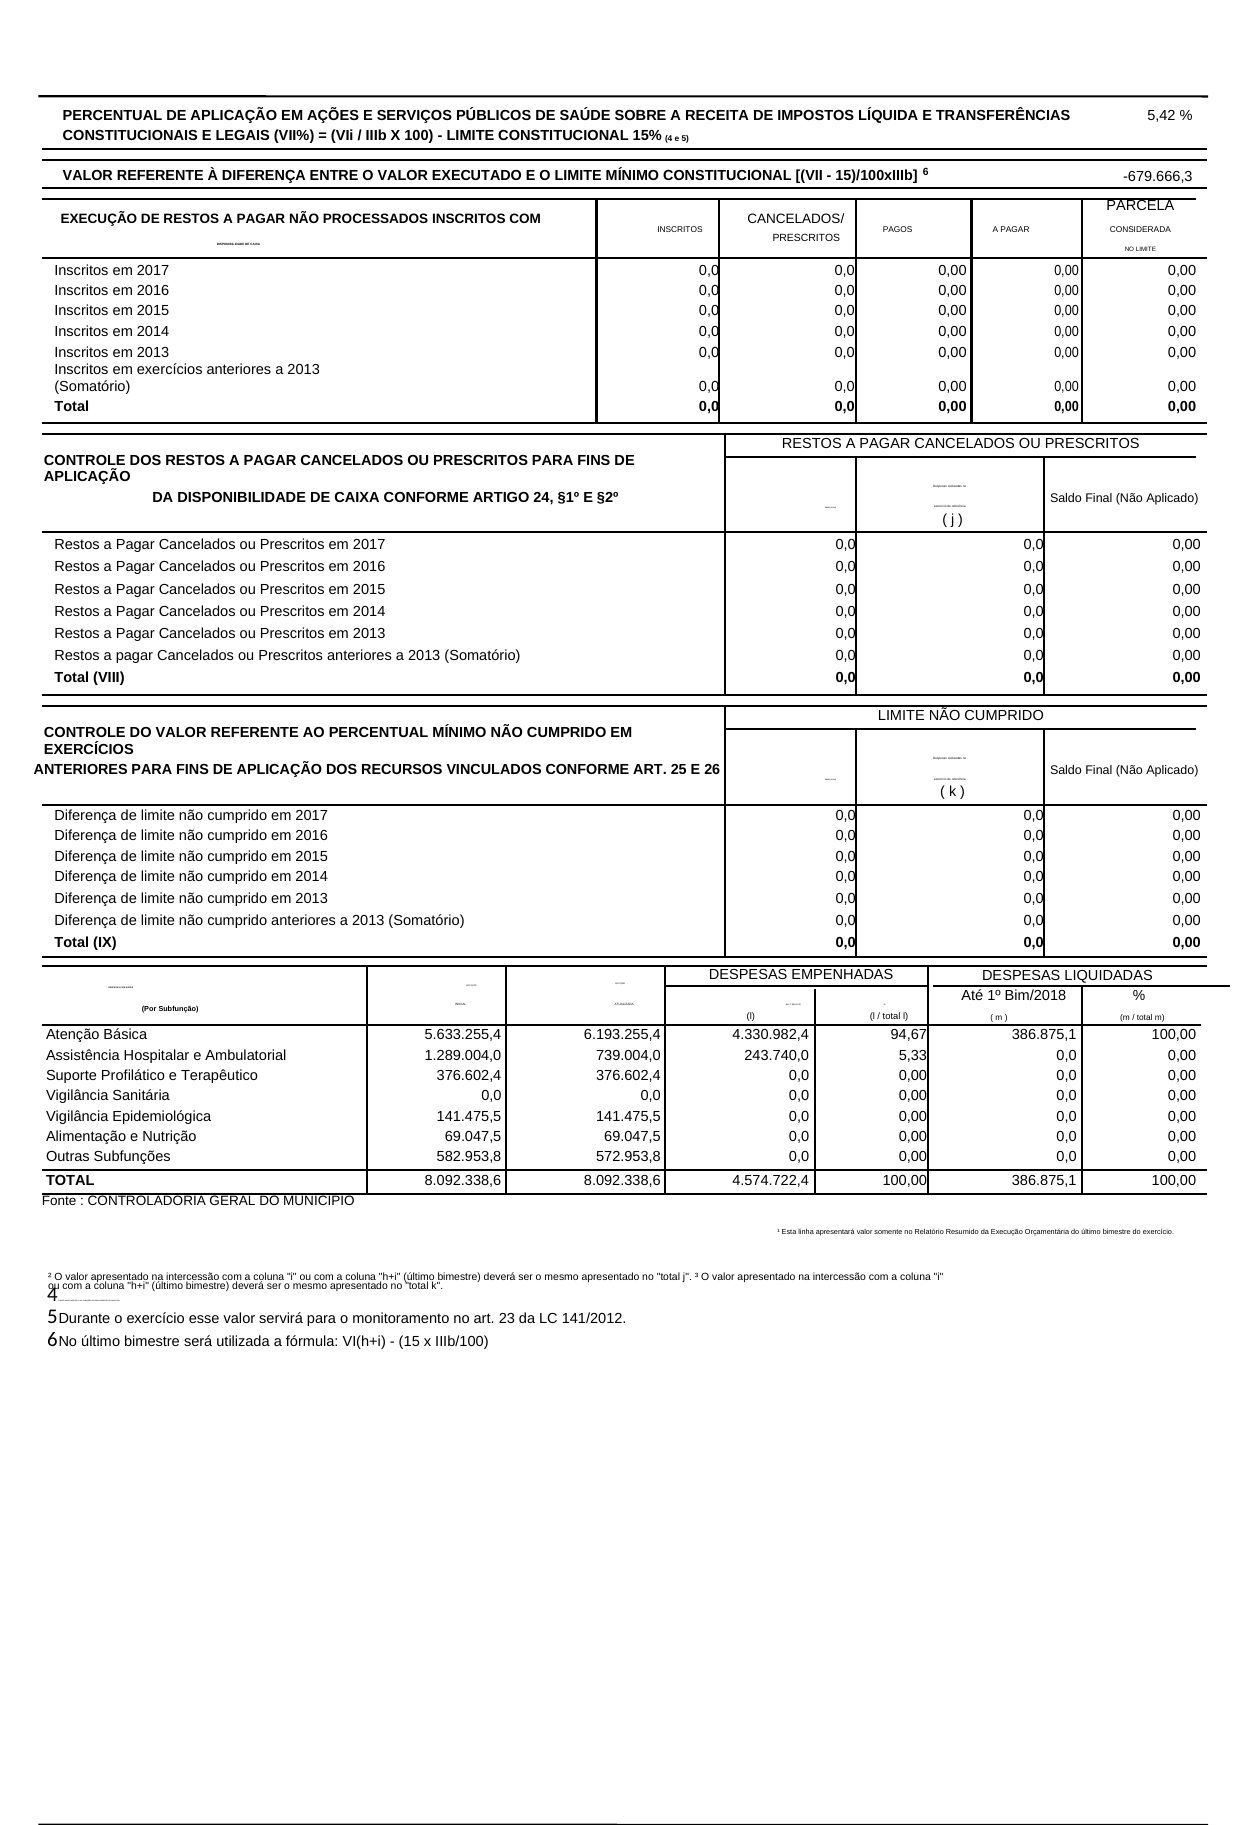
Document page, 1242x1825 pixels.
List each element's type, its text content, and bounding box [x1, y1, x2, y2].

table_cell [368, 1063, 396, 1083]
table_cell [572, 864, 596, 884]
table_cell [1207, 451, 1230, 456]
table_cell [725, 298, 815, 319]
table_cell [33, 508, 42, 527]
table_cell [816, 1171, 856, 1189]
table_cell 0,0 [665, 259, 718, 278]
table_cell [396, 298, 506, 319]
table_cell [720, 339, 725, 361]
table_cell 0,00 [856, 1063, 927, 1083]
table_cell [572, 553, 596, 574]
table_cell [33, 553, 42, 574]
table_cell [815, 144, 856, 148]
table_cell [933, 553, 971, 574]
table_cell 0,00 [856, 1084, 927, 1104]
table_cell [1196, 298, 1201, 319]
table_cell Inscritos em 2016 [42, 278, 396, 298]
table_cell [1196, 696, 1201, 705]
table_cell [524, 1104, 572, 1124]
table_cell [726, 707, 815, 723]
table_cell [666, 1171, 719, 1189]
table_cell [368, 989, 396, 1003]
table_cell 0,00 [1083, 1084, 1196, 1104]
table_cell [42, 189, 367, 197]
table_cell [1044, 724, 1082, 728]
table_cell [1207, 965, 1230, 983]
table_cell [665, 781, 719, 799]
table_cell [719, 620, 724, 642]
table_cell [856, 451, 928, 456]
table_cell [1045, 781, 1082, 799]
table_cell [1201, 319, 1207, 339]
table_cell [1045, 864, 1082, 884]
table_cell [1196, 1195, 1201, 1208]
table_cell [524, 1165, 572, 1169]
table_cell [1196, 1026, 1201, 1043]
table_cell [1207, 319, 1230, 339]
table_cell [857, 246, 928, 253]
table_cell [857, 458, 928, 485]
table_cell [33, 226, 42, 234]
table_cell 8.092.338,6 [572, 1171, 664, 1189]
table_cell [1207, 361, 1230, 394]
table_cell [928, 824, 933, 844]
table_cell [598, 339, 665, 361]
table_cell [725, 361, 815, 394]
table_cell [1082, 685, 1196, 694]
table_cell [33, 705, 42, 723]
table_cell [507, 1124, 524, 1144]
table_cell [1196, 319, 1201, 339]
table_cell 0,0 [572, 1084, 664, 1104]
table_cell 0,00 [933, 278, 970, 298]
table_cell [857, 533, 928, 552]
table_cell [596, 533, 665, 552]
table_cell 141.475,5 [572, 1104, 664, 1124]
table_cell [815, 799, 855, 803]
table_cell [396, 620, 506, 642]
table_cell [665, 696, 719, 705]
table_cell [1196, 685, 1201, 694]
table_cell [33, 694, 42, 705]
table_cell [598, 259, 665, 278]
table_cell [524, 598, 572, 620]
table_cell [719, 1104, 725, 1124]
table_cell [719, 1084, 725, 1104]
table_cell (l / total l) [816, 1013, 927, 1021]
table_cell [1196, 707, 1201, 723]
table_cell 0,0 [815, 664, 855, 685]
table_cell 0,0 [725, 1124, 814, 1144]
table_cell 0,0 [971, 642, 1043, 663]
table_cell 0,00 [1082, 906, 1201, 928]
table_cell [524, 989, 572, 1003]
table_cell [1207, 527, 1230, 531]
table_cell [971, 123, 1043, 143]
table_cell [725, 696, 815, 705]
table_cell 0,0 [815, 884, 855, 906]
table_cell [933, 1165, 971, 1169]
table_cell [1201, 864, 1207, 884]
table_cell [507, 1026, 524, 1043]
table_cell VALOR REFERENTE À DIFERENÇA ENTRE O VALOR EXECUTADO E O LIMITE MÍNIMO CONSTITUCIONAL [(VII - 15)/100xIIIb] 6 [42, 161, 933, 184]
table_cell [598, 234, 665, 243]
table_cell [572, 394, 595, 415]
table_cell [42, 527, 367, 531]
table_cell [933, 200, 970, 213]
table_cell [367, 415, 396, 422]
table_cell [598, 415, 665, 422]
table_cell [596, 806, 665, 823]
table_cell [524, 707, 572, 723]
table_cell [33, 123, 42, 143]
table_cell [725, 144, 815, 148]
table_cell [857, 685, 928, 694]
table_cell [1201, 1024, 1207, 1043]
table_cell [596, 906, 665, 928]
table_cell [506, 799, 524, 803]
table_cell 0,0 [815, 806, 855, 823]
table_cell [971, 1195, 1043, 1208]
table_cell [665, 574, 719, 598]
table_cell [933, 1013, 971, 1021]
table_cell [596, 598, 665, 620]
table_cell DESPESAS EMPENHADAS [666, 967, 927, 983]
table_cell 386.875,1 [971, 1171, 1081, 1189]
table_cell [1207, 799, 1230, 803]
table_cell [971, 144, 1043, 148]
table_cell [506, 574, 524, 598]
table_cell 0,00 [1044, 298, 1081, 319]
table_cell -679.666,3 [1082, 161, 1196, 184]
table_cell [857, 906, 928, 928]
table_cell [665, 435, 719, 451]
table_cell [506, 234, 524, 243]
table_cell [719, 189, 725, 197]
table_cell [42, 950, 367, 956]
table_cell 0,0 [815, 824, 855, 844]
table_cell [42, 435, 367, 451]
table_cell [928, 730, 933, 757]
table_cell [933, 533, 971, 552]
table_cell [506, 844, 524, 864]
table_cell [396, 958, 506, 965]
table_header 5,42 % [1082, 98, 1196, 123]
table_cell [1207, 906, 1230, 928]
table_cell [506, 527, 524, 531]
table_cell [856, 123, 928, 143]
table_cell [507, 1171, 524, 1189]
table_cell CONTROLE DOS RESTOS A PAGAR CANCELADOS OU PRESCRITOS PARA FINS DE APLICAÇÃO [42, 451, 724, 485]
table_cell [665, 707, 719, 723]
table_cell [396, 234, 506, 243]
table_cell [726, 844, 815, 864]
table_cell [506, 928, 524, 950]
table_cell 0,00 [1083, 394, 1196, 415]
table_cell [572, 1165, 664, 1169]
table_cell [815, 685, 855, 694]
table_cell [396, 574, 506, 598]
table_cell [1201, 214, 1207, 226]
table_cell [1083, 214, 1196, 226]
table_cell 0,00 [1083, 1124, 1196, 1144]
table_cell [1207, 1193, 1230, 1208]
table_cell [367, 958, 396, 965]
table_cell [719, 806, 724, 823]
table_cell [524, 234, 572, 243]
table_cell [815, 508, 855, 527]
table_cell [928, 123, 933, 143]
table_cell [396, 435, 506, 451]
table_cell [971, 508, 1043, 527]
table_cell 0,0 [971, 928, 1043, 950]
table_cell 1.289.004,0 [396, 1043, 505, 1063]
table_cell [1207, 1013, 1230, 1021]
table_cell [1207, 1144, 1230, 1165]
table_cell PARCELA [1083, 198, 1207, 213]
table_cell [1201, 553, 1207, 574]
table_cell [1044, 150, 1082, 159]
table_cell [933, 1124, 971, 1144]
table_cell 100,00 [1083, 1026, 1196, 1043]
table_cell [524, 1124, 572, 1144]
table_cell [1201, 1124, 1207, 1144]
table_cell [933, 928, 971, 950]
table_cell [933, 806, 971, 823]
table_cell [572, 246, 595, 253]
table_cell [1201, 824, 1207, 844]
table_cell [725, 123, 815, 143]
table_cell [720, 319, 725, 339]
table_cell [1045, 799, 1082, 803]
table_cell Atenção Básica [42, 1026, 366, 1043]
table_cell [1196, 234, 1201, 243]
table_cell [33, 685, 42, 694]
table_cell [572, 950, 596, 956]
table_cell [1207, 339, 1230, 361]
table_cell Até 1º Bim/2018 [933, 989, 1081, 1003]
text ¹ Esta linha apresentará valor somente no Relatório Resumido da Execução Orçamentária do último bimestre do exercício. [777, 1227, 1229, 1236]
table_cell [928, 781, 933, 799]
table_cell CONSIDERADA [1083, 226, 1207, 234]
table_cell [524, 844, 572, 864]
table_cell [815, 458, 855, 485]
table_cell [596, 1013, 664, 1021]
table_cell [726, 527, 815, 531]
table_cell [506, 696, 524, 705]
table_cell [1045, 844, 1082, 864]
table_cell 6.193.255,4 [572, 1026, 664, 1043]
table_cell 0,00 [1083, 1063, 1196, 1083]
table_cell [33, 361, 42, 394]
table_cell [933, 488, 971, 505]
table_cell [1082, 1195, 1196, 1208]
table_cell [596, 527, 665, 531]
table_cell 0,0 [815, 928, 855, 950]
table_cell [396, 1165, 505, 1169]
table_cell [506, 200, 524, 213]
table_cell [1082, 189, 1196, 197]
table_cell [971, 958, 1082, 965]
table_cell [596, 824, 665, 844]
table_cell [725, 339, 815, 361]
table_cell [596, 928, 665, 950]
table_cell [816, 1063, 856, 1083]
table_cell [572, 234, 595, 243]
table_cell [396, 707, 506, 723]
table_cell [42, 958, 367, 965]
table_cell [1045, 806, 1082, 823]
table_cell [42, 685, 367, 694]
table_cell [933, 1026, 971, 1043]
table_cell [665, 799, 719, 803]
table_cell [857, 394, 928, 415]
table_cell [928, 760, 933, 777]
table_cell [506, 806, 524, 823]
table_cell [665, 806, 719, 823]
table_cell [1045, 928, 1082, 950]
table_cell 0,00 [1082, 533, 1201, 552]
table_cell [928, 598, 933, 620]
table_cell [396, 553, 506, 574]
table_cell [33, 928, 42, 950]
table_cell [572, 906, 596, 928]
table_cell [596, 189, 665, 197]
table_cell [928, 844, 933, 864]
table_cell [1207, 234, 1230, 243]
table_cell 572.953,8 [572, 1144, 664, 1165]
table_cell [524, 246, 572, 253]
table_cell [572, 696, 596, 705]
table_cell [1201, 189, 1207, 197]
table_cell [1207, 1006, 1230, 1012]
table_cell [1207, 1189, 1230, 1193]
table_cell [1082, 724, 1196, 728]
table_cell [725, 989, 814, 1003]
table_cell [1201, 1043, 1207, 1063]
table_cell [1207, 864, 1230, 884]
table_cell [396, 844, 506, 864]
table_cell [857, 234, 928, 243]
table_cell [720, 226, 725, 234]
table_cell [928, 1195, 933, 1208]
table_cell [726, 799, 815, 803]
table_cell [928, 214, 933, 226]
table_cell [1044, 234, 1081, 243]
table_cell [524, 278, 572, 298]
table_cell [726, 574, 815, 598]
table_cell [665, 844, 719, 864]
table_cell [928, 642, 933, 663]
table_cell (Por Subfunção) [42, 1006, 366, 1012]
table_cell [1044, 707, 1082, 723]
table_cell [726, 533, 815, 552]
table_cell [816, 989, 856, 1003]
table_cell [973, 319, 1043, 339]
table_cell [396, 781, 506, 799]
table_cell [1207, 257, 1230, 278]
table_cell 243.740,0 [725, 1043, 814, 1063]
table_cell [1083, 415, 1196, 422]
table_cell 0,0 [971, 844, 1043, 864]
table_cell 69.047,5 [572, 1124, 664, 1144]
table_cell [1196, 456, 1201, 485]
table_cell [1207, 728, 1230, 757]
table_cell [815, 760, 855, 777]
table_cell [1207, 884, 1230, 906]
table_cell [572, 928, 596, 950]
table_cell 5,33 [856, 1043, 927, 1063]
table_cell [1082, 958, 1201, 965]
table_cell [933, 760, 971, 777]
table_cell [1201, 161, 1207, 184]
table_cell [33, 574, 42, 598]
table_cell [665, 950, 724, 956]
table_cell [33, 159, 42, 184]
table_cell [1196, 1063, 1201, 1083]
table_cell [596, 664, 665, 685]
table_cell Total [42, 394, 396, 415]
table_cell [1207, 598, 1230, 620]
table_cell [933, 1084, 971, 1104]
table_cell 0,0 [665, 339, 718, 361]
table_cell [933, 1006, 971, 1012]
table_cell [1207, 760, 1230, 777]
table_cell [33, 1063, 42, 1083]
table_cell PAGOS [857, 226, 970, 234]
table_cell [1201, 958, 1207, 965]
table_cell [42, 989, 366, 1003]
table_cell [720, 234, 725, 243]
table_cell Restos a Pagar Cancelados ou Prescritos em 2017 [42, 533, 396, 552]
table_cell [719, 824, 724, 844]
table_cell [596, 844, 665, 864]
table_cell [33, 664, 42, 685]
table_cell [719, 928, 724, 950]
table_cell Inscritos em exercícios anteriores a 2013 (Somatório) [42, 361, 396, 394]
table_cell 0,0 [971, 598, 1043, 620]
table_cell Inscritos em 2013 [42, 339, 396, 361]
table_cell [524, 361, 572, 394]
table_cell 0,00 [1082, 574, 1201, 598]
table_cell [42, 707, 367, 723]
table_cell [1083, 1165, 1196, 1169]
table_cell [928, 928, 933, 950]
table_cell [367, 685, 396, 694]
table_cell [856, 150, 928, 159]
table_cell [928, 533, 933, 552]
table_cell [524, 1171, 572, 1189]
table_cell [928, 298, 933, 319]
table_cell [506, 950, 524, 956]
table_cell 0,0 [725, 1063, 814, 1083]
table_cell [933, 246, 970, 253]
table_cell [524, 799, 572, 803]
table_cell 0,0 [971, 806, 1043, 823]
table_cell [856, 144, 928, 148]
table_cell [665, 144, 719, 148]
table_cell [726, 553, 815, 574]
table_cell [596, 967, 664, 983]
table_cell [572, 824, 596, 844]
table_cell [506, 144, 596, 148]
table_cell [857, 278, 928, 298]
list Limite anual mínimo a ser cumprido no encerramento do exercício. [47, 1292, 1229, 1304]
table_cell 0,0 [815, 598, 855, 620]
table_cell 0,00 [1082, 806, 1201, 823]
table_cell [725, 189, 815, 197]
table_cell [1196, 189, 1201, 197]
table_cell [1196, 161, 1201, 184]
table_cell [1196, 361, 1201, 394]
table_cell [396, 508, 506, 527]
table_cell [1044, 415, 1081, 422]
table_cell [1201, 1144, 1207, 1165]
table_cell [1207, 415, 1230, 422]
table_cell [396, 226, 506, 234]
table_cell CONTROLE DO VALOR REFERENTE AO PERCENTUAL MÍNIMO NÃO CUMPRIDO EM EXERCÍCIOS [42, 724, 724, 757]
table_cell [1201, 906, 1207, 928]
table_cell [933, 1171, 971, 1189]
table_cell [665, 824, 719, 844]
table_cell 0,0 [815, 642, 855, 663]
table_cell [572, 189, 596, 197]
table_cell [857, 253, 928, 257]
table_cell [367, 234, 396, 243]
table_cell [815, 707, 856, 723]
table_cell [572, 298, 595, 319]
table_cell [1201, 1171, 1207, 1189]
table_cell [815, 950, 855, 956]
table_cell [572, 685, 596, 694]
table_cell [524, 259, 572, 278]
table_cell [1207, 1084, 1230, 1104]
table_cell [816, 1084, 856, 1104]
table_cell Restos a Pagar Cancelados ou Prescritos em 2013 [42, 620, 396, 642]
table_cell [933, 161, 971, 184]
table_cell [857, 781, 928, 799]
table_cell [933, 958, 971, 965]
table_cell [665, 928, 719, 950]
table_cell [42, 799, 367, 803]
table_cell [933, 144, 971, 148]
table_cell [524, 1144, 572, 1165]
table_cell [971, 760, 1043, 777]
table_cell [928, 864, 933, 884]
table_cell [1207, 705, 1230, 723]
table_cell [665, 200, 718, 213]
table_cell [1207, 298, 1230, 319]
table_cell [857, 824, 928, 844]
table_cell [929, 967, 933, 983]
table_cell 69.047,5 [396, 1124, 505, 1144]
table_cell 0,00 [933, 259, 970, 278]
table_cell [929, 1026, 933, 1043]
table_cell [1201, 642, 1207, 663]
table_cell [1201, 685, 1207, 694]
table_cell 0,00 [1083, 339, 1196, 361]
table_cell [1196, 1043, 1201, 1063]
table_cell [719, 488, 724, 505]
table_cell [596, 144, 665, 148]
table_cell [1201, 598, 1207, 620]
table_cell [396, 200, 506, 213]
table_cell [928, 424, 1082, 432]
table_cell [1207, 1169, 1230, 1189]
table_cell [524, 1013, 572, 1021]
table_cell [1082, 424, 1201, 432]
table_cell [396, 533, 506, 552]
table_cell [1196, 394, 1201, 415]
table_cell [971, 150, 1043, 159]
table_cell [1082, 144, 1196, 148]
table_cell [33, 1013, 42, 1021]
table_cell [665, 214, 718, 226]
table_cell [1044, 1013, 1081, 1021]
table_cell 386.875,1 [971, 1026, 1081, 1043]
table_cell 0,00 [856, 1124, 927, 1144]
table_cell [1201, 728, 1207, 757]
table_cell [720, 278, 725, 298]
table_cell [666, 1189, 719, 1193]
table_cell [1044, 1006, 1081, 1012]
table_cell [971, 458, 1043, 485]
table_cell [720, 200, 725, 213]
table_cell 582.953,8 [396, 1144, 505, 1165]
table_cell [1045, 574, 1082, 598]
table_cell [33, 1193, 42, 1208]
table_cell [719, 844, 724, 864]
table_cell [1207, 1024, 1230, 1043]
table_cell Vigilância Sanitária [42, 1084, 366, 1104]
table_cell [1207, 956, 1230, 965]
table_cell [719, 989, 725, 1003]
table_cell [929, 1084, 933, 1104]
table_cell [524, 1084, 572, 1104]
table_cell [1207, 159, 1230, 184]
table_cell [725, 1006, 814, 1012]
table_cell [815, 253, 855, 257]
table_cell [726, 884, 815, 906]
table_cell [1044, 1195, 1082, 1208]
table_cell [524, 1006, 572, 1012]
table_cell [719, 884, 724, 906]
table_cell [815, 958, 928, 965]
table_cell (m / total m) [1083, 1013, 1207, 1021]
table_cell [971, 161, 1043, 184]
table_cell [928, 259, 933, 278]
table_cell [506, 339, 524, 361]
table_cell 0,0 [971, 864, 1043, 884]
table_cell [1207, 928, 1230, 950]
table_cell [1044, 200, 1081, 213]
table_cell 4.574.722,4 [725, 1171, 814, 1189]
table_cell [596, 1006, 664, 1012]
table_cell [665, 189, 719, 197]
table_cell [933, 214, 970, 226]
table_cell [33, 1104, 42, 1124]
table_cell [928, 458, 933, 485]
table_cell [1201, 298, 1207, 319]
table_cell [816, 1165, 856, 1169]
table_cell [33, 451, 42, 456]
table_cell 0,0 [725, 1104, 814, 1124]
table_cell 0,00 [1082, 824, 1201, 844]
table_cell [367, 707, 396, 723]
table_cell [506, 259, 524, 278]
table_cell [725, 200, 815, 213]
table_cell [971, 799, 1043, 803]
table_cell [857, 214, 928, 226]
table_cell [33, 298, 42, 319]
table_cell [1207, 1124, 1230, 1144]
table_cell Suporte Profilático e Terapêutico [42, 1063, 366, 1083]
table_cell [719, 1171, 725, 1189]
table_cell [524, 1026, 572, 1043]
table_cell [42, 1013, 366, 1021]
table_cell [665, 415, 718, 422]
table_cell [857, 259, 928, 278]
table_cell [524, 864, 572, 884]
table_cell [1207, 226, 1230, 234]
table_cell [666, 1104, 719, 1124]
table_cell [1045, 598, 1082, 620]
table_cell [816, 1189, 856, 1193]
table_cell [719, 1043, 725, 1063]
table_header [1196, 98, 1201, 123]
table_cell [666, 1124, 719, 1144]
table_cell [507, 1189, 524, 1193]
table_cell 0,0 [815, 620, 855, 642]
table_cell [524, 394, 572, 415]
table_cell [815, 724, 856, 728]
table_cell [666, 1063, 719, 1083]
table_cell [856, 424, 928, 432]
table_cell [596, 799, 665, 803]
table_cell [1207, 433, 1230, 451]
table_cell [524, 958, 572, 965]
table_cell [1207, 246, 1230, 253]
table_cell [1201, 424, 1207, 432]
table_cell [933, 620, 971, 642]
table_cell [726, 781, 815, 799]
table_cell [367, 527, 396, 531]
table_cell [506, 435, 524, 451]
table_cell [596, 1195, 665, 1208]
table_cell [598, 319, 665, 339]
table_cell [1045, 824, 1082, 844]
table_cell [726, 642, 815, 663]
table_cell [33, 234, 42, 243]
table_cell [396, 259, 506, 278]
table_cell [933, 123, 971, 143]
table_cell [719, 1144, 725, 1165]
table_cell [933, 189, 971, 197]
table_cell (l) [725, 1013, 814, 1021]
table_cell [396, 799, 506, 803]
table_cell [665, 508, 719, 527]
table_cell ( m ) [971, 1013, 1043, 1021]
table_cell 0,0 [665, 361, 718, 394]
table_header [33, 98, 42, 123]
table_cell [1207, 187, 1230, 197]
table_cell [506, 361, 524, 394]
table_cell [1196, 259, 1201, 278]
table_cell [506, 824, 524, 844]
table_cell [725, 278, 815, 298]
table_cell [1044, 214, 1081, 226]
table_cell 0,0 [815, 319, 855, 339]
table_cell [973, 415, 1043, 422]
table_cell [1082, 123, 1196, 143]
table_cell 0,0 [396, 1084, 505, 1104]
table_cell [368, 1043, 396, 1063]
table_cell [720, 259, 725, 278]
table_cell [396, 824, 506, 844]
table_cell [1083, 1189, 1196, 1193]
table_cell Assistência Hospitalar e Ambulatorial [42, 1043, 366, 1063]
table_cell [42, 1189, 366, 1193]
table_cell [33, 246, 42, 253]
table_cell Saldo Final (Não Aplicado) [1045, 760, 1207, 777]
table_cell [524, 553, 572, 574]
table_cell [973, 246, 1043, 253]
table_cell 0,0 [815, 864, 855, 884]
table_cell Inscritos em 2014 [42, 319, 396, 339]
table_cell [1207, 685, 1230, 694]
table_cell [720, 361, 725, 394]
table_cell [1201, 234, 1207, 243]
table_cell [928, 394, 933, 415]
table_cell [928, 553, 933, 574]
table_cell [857, 730, 928, 757]
table_cell [33, 804, 42, 823]
table_cell [33, 965, 42, 983]
table_cell [719, 508, 724, 527]
table_cell [33, 278, 42, 298]
table_cell [857, 642, 928, 663]
table_cell [971, 527, 1043, 531]
table_cell [973, 394, 1043, 415]
table_cell [1207, 508, 1230, 527]
table_cell [666, 989, 719, 1003]
table_cell [507, 1104, 524, 1124]
table_cell [33, 456, 42, 485]
table_cell [719, 1195, 725, 1208]
table_cell [856, 1189, 927, 1193]
table_cell [856, 1165, 927, 1169]
table_cell [933, 1195, 971, 1208]
table_cell [720, 214, 725, 226]
table_cell [524, 781, 572, 799]
table_cell [524, 806, 572, 823]
table_cell [367, 253, 396, 257]
table_cell [973, 278, 1043, 298]
table_cell [396, 598, 506, 620]
table_cell [933, 799, 971, 803]
table_cell [928, 150, 933, 159]
table_cell [971, 488, 1043, 505]
text ² O valor apresentado na intercessão com a coluna "i" ou com a coluna "h+i" (último bimestre) deverá ser o mesmo apresentado no "total j". ³ O valor apresentado na intercessão com a coluna "i" ou com a coluna "h+i" (último bimestre) deverá ser o mesmo apresentado no "total k". [48, 1273, 952, 1292]
table_cell [665, 884, 719, 906]
table_cell 0,0 [815, 339, 855, 361]
table_cell [665, 553, 719, 574]
table_cell [1207, 198, 1230, 213]
table_cell [725, 150, 815, 159]
table_cell [572, 806, 596, 823]
table_cell 739.004,0 [572, 1043, 664, 1063]
table_cell [42, 246, 367, 253]
table_cell [933, 234, 970, 243]
table_cell [933, 884, 971, 906]
table_cell 0,00 [1082, 620, 1201, 642]
table_cell [857, 415, 928, 422]
table_cell [507, 1043, 524, 1063]
table_cell [933, 824, 971, 844]
table_cell [33, 598, 42, 620]
table_cell [815, 226, 855, 234]
table_cell [1207, 804, 1230, 823]
table_cell [367, 799, 396, 803]
table_cell [720, 298, 725, 319]
table_cell [973, 339, 1043, 361]
table_cell [1045, 533, 1082, 552]
table_cell [1045, 884, 1082, 906]
table_cell Saldo Final (Não Aplicado) [1045, 488, 1207, 505]
table_cell [524, 824, 572, 844]
table_cell [506, 278, 524, 298]
table_cell [1082, 730, 1196, 757]
table_cell [971, 1165, 1081, 1169]
table_cell [1082, 950, 1201, 956]
table_cell [665, 685, 719, 694]
table_cell [815, 415, 855, 422]
table_cell [33, 488, 42, 505]
table_cell [1207, 253, 1230, 257]
table_cell [1196, 150, 1201, 159]
table_cell [857, 488, 928, 505]
table_cell [857, 806, 928, 823]
table_cell [973, 234, 1043, 243]
table_cell [933, 724, 971, 728]
table_cell [1045, 527, 1082, 531]
table_cell [596, 620, 665, 642]
table_cell 0,0 [665, 278, 718, 298]
table_cell [598, 246, 665, 253]
table_cell [816, 1026, 856, 1043]
table_cell [33, 198, 42, 213]
table_cell 100,00 [856, 1171, 927, 1189]
table_cell LIMITE NÃO CUMPRIDO [856, 707, 1043, 723]
table_cell [1044, 189, 1082, 197]
table_cell [572, 319, 595, 339]
table_cell [815, 246, 855, 253]
table_cell [719, 664, 724, 685]
table_cell [1082, 799, 1201, 803]
table_cell [33, 1006, 42, 1012]
table_cell [1207, 1165, 1230, 1169]
table_cell [665, 253, 718, 257]
table_cell [1201, 394, 1207, 415]
table_cell [929, 1124, 933, 1144]
table_cell [971, 1084, 1043, 1104]
table_cell [1045, 642, 1082, 663]
table_cell [1196, 123, 1201, 143]
table_cell [572, 415, 595, 422]
table_cell [1201, 989, 1207, 1003]
table_cell [598, 278, 665, 298]
table_cell 0,0 [971, 824, 1043, 844]
table_cell [396, 1195, 506, 1208]
table_cell [1083, 1006, 1196, 1012]
table_cell [815, 696, 856, 705]
table_cell [1201, 361, 1207, 394]
table_cell [1201, 806, 1207, 823]
table_cell [971, 189, 1043, 197]
table_cell [524, 696, 572, 705]
table_cell 376.602,4 [572, 1063, 664, 1083]
table_cell 0,0 [815, 298, 855, 319]
table_cell [719, 424, 725, 432]
table_cell [1083, 234, 1196, 243]
table_cell [524, 226, 572, 234]
table_cell 0,00 [1082, 844, 1201, 864]
table_cell [396, 685, 506, 694]
table_cell [929, 1063, 933, 1083]
table_cell [524, 928, 572, 950]
table_cell [856, 1006, 927, 1012]
table_cell [928, 361, 933, 394]
table_cell [506, 958, 524, 965]
table_cell [572, 527, 596, 531]
table_cell CANCELADOS/ [725, 214, 855, 226]
table_cell [524, 435, 572, 451]
table_cell [857, 864, 928, 884]
table_cell [815, 150, 856, 159]
table_cell [572, 574, 596, 598]
table_cell Vigilância Epidemiológica [42, 1104, 366, 1124]
table_cell 0,0 [1044, 1104, 1081, 1124]
table_cell [971, 1124, 1043, 1144]
table_cell [1207, 531, 1230, 552]
table_cell [971, 1189, 1043, 1193]
table_cell 0,0 [665, 319, 718, 339]
table_cell [1082, 458, 1196, 485]
table_cell [42, 415, 367, 422]
table_cell [929, 1043, 933, 1063]
table_cell [971, 730, 1043, 757]
table_cell [719, 707, 724, 723]
table_cell [506, 533, 524, 552]
table_cell [666, 1043, 719, 1063]
table_cell [42, 226, 367, 234]
table_cell [572, 781, 596, 799]
table_cell [1207, 422, 1230, 432]
table_cell [33, 214, 42, 226]
table_cell [971, 1063, 1043, 1083]
table_cell CONSTITUCIONAIS E LEGAIS (VII%) = (VIi / IIIb X 100) - LIMITE CONSTITUCIONAL 15% [42, 123, 665, 143]
table_cell TOTAL [42, 1171, 366, 1189]
table_cell [1196, 1144, 1201, 1165]
table_cell [1044, 123, 1082, 143]
table_cell [1201, 1084, 1207, 1104]
table_cell [396, 278, 506, 298]
table_cell [506, 319, 524, 339]
table_cell [367, 508, 396, 527]
table_cell 0,0 [971, 620, 1043, 642]
table_cell [572, 1006, 596, 1012]
table_cell [572, 278, 595, 298]
table_cell [33, 1144, 42, 1165]
table_cell [572, 598, 596, 620]
table_cell [1207, 394, 1230, 415]
table_cell EXECUÇÃO DE RESTOS A PAGAR NÃO PROCESSADOS INSCRITOS COM [42, 214, 572, 226]
table_cell [506, 685, 524, 694]
table_cell Diferença de limite não cumprido anteriores a 2013 (Somatório) [42, 906, 524, 928]
table_cell [368, 1006, 396, 1012]
table_cell [506, 415, 524, 422]
table_cell [666, 1084, 719, 1104]
table_cell [726, 620, 815, 642]
table_cell [1045, 458, 1082, 485]
table_cell [367, 226, 396, 234]
table_cell [42, 144, 367, 148]
table_cell 0,00 [1082, 642, 1201, 663]
table_cell [367, 200, 396, 213]
table_cell [524, 339, 572, 361]
table_cell 0,0 [815, 259, 855, 278]
table_cell [1196, 508, 1201, 527]
table_cell [933, 950, 971, 956]
table_cell [1207, 694, 1230, 705]
table_cell [815, 527, 855, 531]
table_cell [726, 806, 815, 823]
table_cell [596, 150, 665, 159]
table_cell A PAGAR [973, 226, 1081, 234]
table_cell [396, 967, 505, 983]
table_cell [1201, 620, 1207, 642]
table_cell [598, 394, 665, 415]
table_cell [1207, 620, 1230, 642]
table_cell [524, 574, 572, 598]
list No último bimestre será utilizada a fórmula: VI(h+i) - (15 x IIIb/100) [47, 1332, 1229, 1351]
table_cell [1201, 696, 1207, 705]
table_cell [720, 394, 725, 415]
table_cell [973, 361, 1043, 394]
table_cell [726, 724, 815, 728]
table_cell [506, 508, 524, 527]
table_cell 0,0 [971, 533, 1043, 552]
table_cell [572, 1189, 596, 1193]
table_cell [856, 189, 928, 197]
table_cell [1207, 1104, 1230, 1124]
table_cell [1201, 664, 1207, 685]
table_cell 0,0 [971, 664, 1043, 685]
table_cell 0,00 [1083, 1104, 1196, 1124]
table_cell [1201, 508, 1207, 527]
table_cell [719, 1013, 725, 1021]
table_cell [572, 533, 596, 552]
table_cell [572, 620, 596, 642]
table_cell [507, 1165, 524, 1169]
table_cell [726, 928, 815, 950]
table_cell [665, 958, 815, 965]
table_cell [929, 1171, 933, 1189]
table_cell [1082, 508, 1196, 527]
table_cell [816, 1043, 856, 1063]
table_cell Total (IX) [42, 928, 396, 950]
table_cell [928, 189, 933, 197]
table_cell [396, 1013, 505, 1021]
table_cell % [1083, 989, 1196, 1003]
table_cell [368, 1165, 396, 1169]
table_cell [1044, 144, 1082, 148]
table_cell [33, 864, 42, 884]
table_cell [507, 1084, 524, 1104]
table_cell [572, 707, 596, 723]
table_cell [506, 394, 524, 415]
table_cell [815, 200, 855, 213]
table_cell [719, 906, 724, 928]
table_cell [1196, 989, 1201, 1003]
table_cell 0,00 [1044, 394, 1081, 415]
table_cell [857, 508, 928, 527]
table_cell [666, 1013, 719, 1021]
table_cell [572, 799, 596, 803]
table_cell [726, 824, 815, 844]
table_cell [1044, 161, 1082, 184]
table_cell [1201, 1063, 1207, 1083]
table_cell 0,0 [971, 553, 1043, 574]
table_cell [725, 1165, 814, 1169]
table_cell [1044, 451, 1082, 456]
table_cell [665, 620, 719, 642]
table_cell [396, 189, 506, 197]
table_cell 0,0 [815, 906, 855, 928]
table_cell 0,00 [1082, 864, 1201, 884]
table_cell 0,00 [933, 319, 970, 339]
table_cell [815, 189, 856, 197]
table_cell [971, 1104, 1043, 1124]
table_cell [1207, 824, 1230, 844]
table_cell [596, 435, 665, 451]
table_cell [726, 906, 815, 928]
table_cell Alimentação e Nutrição [42, 1124, 366, 1144]
table_cell [815, 1195, 856, 1208]
table_cell [572, 989, 596, 1003]
table_cell [725, 394, 815, 415]
table_cell 0,0 [815, 844, 855, 864]
table_cell [1044, 246, 1081, 253]
table_cell [725, 1195, 815, 1208]
table_cell 8.092.338,6 [396, 1171, 505, 1189]
table_cell [367, 781, 396, 799]
table_cell [596, 574, 665, 598]
table_cell [857, 884, 928, 906]
table_cell [725, 415, 815, 422]
table_cell DESPESAS LIQUIDADAS [971, 967, 1207, 983]
table_cell [524, 319, 572, 339]
table_cell [42, 253, 367, 257]
table_cell 0,0 [815, 394, 855, 415]
table_cell [524, 527, 572, 531]
table_cell 0,0 [1044, 1144, 1081, 1165]
table_cell [572, 259, 595, 278]
table_cell [396, 339, 506, 361]
table_cell [933, 844, 971, 864]
table_cell [928, 664, 933, 685]
table_cell 0,00 [1083, 278, 1196, 298]
table_cell [1207, 488, 1230, 505]
table_cell [506, 707, 524, 723]
table_cell [396, 415, 506, 422]
table_cell [933, 642, 971, 663]
table_cell [524, 620, 572, 642]
table_cell [665, 664, 719, 685]
table_cell [596, 950, 665, 956]
table_cell 0,00 [933, 361, 970, 394]
table_cell [1207, 950, 1230, 956]
table_cell [1207, 989, 1230, 1003]
table_cell [933, 864, 971, 884]
table_cell [367, 435, 396, 451]
table_cell [719, 781, 724, 799]
table_cell [928, 488, 933, 505]
table_cell [596, 553, 665, 574]
table_cell [367, 424, 396, 432]
table_cell [1196, 728, 1201, 757]
table_cell [856, 989, 927, 1003]
table_cell Restos a Pagar Cancelados ou Prescritos em 2016 [42, 553, 396, 574]
table_cell 0,00 [1044, 278, 1081, 298]
table_cell [1045, 685, 1082, 694]
table_cell [368, 1171, 396, 1189]
table_cell [524, 906, 572, 928]
table_cell [815, 488, 855, 505]
table_cell 0,0 [971, 574, 1043, 598]
table_cell [33, 148, 42, 159]
table_cell [596, 685, 665, 694]
table_cell [596, 958, 665, 965]
table_cell [933, 1144, 971, 1165]
table_cell [524, 424, 572, 432]
table_cell [1207, 1063, 1230, 1083]
table_cell [524, 533, 572, 552]
table_cell [973, 200, 1043, 213]
table_cell [665, 234, 718, 243]
table_cell [726, 451, 815, 456]
table_cell [507, 989, 524, 1003]
table_cell [973, 259, 1043, 278]
table_cell [42, 150, 367, 159]
table_cell [719, 574, 724, 598]
table_cell [524, 298, 572, 319]
table_cell [368, 967, 396, 983]
table_cell [1207, 574, 1230, 598]
table_cell Diferença de limite não cumprido em 2014 [42, 864, 396, 884]
table_cell [928, 415, 970, 422]
table_cell [726, 950, 815, 956]
table_cell [933, 1063, 971, 1083]
table_cell [1196, 278, 1201, 298]
table_cell [719, 553, 724, 574]
table_cell 0,0 [665, 394, 718, 415]
table_cell [572, 844, 596, 864]
table_cell [928, 319, 933, 339]
table_cell [665, 864, 719, 884]
table_cell [572, 339, 595, 361]
table_cell 0,00 [1083, 361, 1196, 394]
table_cell [933, 150, 971, 159]
table_cell [367, 144, 506, 148]
table_cell [857, 319, 928, 339]
table_cell [815, 730, 855, 757]
table_cell [1207, 781, 1230, 799]
table_cell RESTOS A PAGAR CANCELADOS OU PRESCRITOS [726, 435, 1207, 451]
table_cell [719, 696, 725, 705]
table_cell [719, 685, 724, 694]
table_cell [506, 553, 524, 574]
table_cell [1045, 730, 1082, 757]
table_cell [33, 642, 42, 663]
table_cell [816, 1104, 856, 1124]
table_cell [33, 728, 42, 757]
table_cell [396, 806, 506, 823]
table_cell [396, 950, 506, 956]
table_cell [928, 339, 933, 361]
table_cell [33, 989, 42, 1003]
table_cell Outras Subfunções [42, 1144, 366, 1165]
table_cell 0,0 [1044, 1043, 1081, 1063]
table_cell 0,00 [1083, 1043, 1196, 1063]
table_cell [1201, 150, 1207, 159]
table_cell [396, 1006, 505, 1012]
table_cell [1196, 781, 1201, 799]
table_cell [928, 508, 933, 527]
table_cell PRESCRITOS [725, 234, 855, 243]
table_cell 0,00 [1083, 319, 1196, 339]
table_cell [1207, 553, 1230, 574]
table_cell [1082, 707, 1196, 723]
table_cell [368, 1124, 396, 1144]
table_cell [1082, 527, 1196, 531]
table_cell [1207, 642, 1230, 663]
table_cell [1082, 696, 1196, 705]
table_cell [719, 435, 724, 451]
table_cell Diferença de limite não cumprido em 2016 [42, 824, 396, 844]
table_cell [726, 664, 815, 685]
table_cell [971, 1043, 1043, 1063]
table_cell 0,0 [815, 278, 855, 298]
table_cell [665, 598, 719, 620]
table_cell [33, 620, 42, 642]
table_cell [33, 339, 42, 361]
table_cell [815, 781, 855, 799]
table_cell [506, 781, 524, 799]
table_cell [1196, 339, 1201, 361]
table_cell [928, 574, 933, 598]
table_cell Inscritos em 2015 [42, 298, 396, 319]
table_cell [933, 458, 971, 485]
table_cell [368, 1104, 396, 1124]
list Durante o exercício esse valor servirá para o monitoramento no art. 23 da LC 141/2012. [47, 1308, 1229, 1327]
table_cell [33, 415, 42, 422]
table_cell [524, 200, 572, 213]
table_cell [33, 433, 42, 451]
table_cell [719, 864, 724, 884]
table_cell [396, 246, 506, 253]
table_cell [933, 598, 971, 620]
table_cell [726, 685, 815, 694]
table_cell 0,00 [1082, 553, 1201, 574]
table_cell [596, 424, 665, 432]
table_cell [42, 696, 367, 705]
table_cell [506, 1195, 524, 1208]
table_cell [1207, 278, 1230, 298]
table_cell [726, 760, 815, 777]
table_cell [572, 253, 595, 257]
table_cell [396, 696, 506, 705]
table_cell [396, 1189, 505, 1193]
table_cell [506, 226, 524, 234]
table_cell [857, 339, 928, 361]
table_cell [719, 150, 725, 159]
table_cell [971, 950, 1043, 956]
table_cell [524, 884, 572, 906]
table_cell [719, 533, 724, 552]
table_cell [857, 620, 928, 642]
table_cell [1207, 844, 1230, 864]
table_cell [572, 1013, 596, 1021]
table_cell [719, 598, 724, 620]
table_cell ( k ) [933, 781, 971, 799]
table_cell [1207, 214, 1230, 226]
table_cell [396, 527, 506, 531]
table_cell [725, 424, 815, 432]
table_cell ( j ) [933, 508, 971, 527]
table_cell 0,0 [725, 1144, 814, 1165]
table_cell [572, 226, 595, 234]
table_cell [719, 1063, 725, 1083]
table_cell [857, 844, 928, 864]
table_cell [857, 298, 928, 319]
table_cell [507, 1006, 524, 1012]
table_cell [928, 234, 933, 243]
table_cell [666, 1006, 719, 1012]
table_cell [1201, 533, 1207, 552]
table_cell [572, 435, 596, 451]
table_cell [367, 246, 396, 253]
table_cell [33, 1124, 42, 1144]
table_cell [598, 214, 665, 226]
table_cell [524, 1189, 572, 1193]
table_cell [596, 781, 665, 799]
table_cell [396, 664, 506, 685]
table_cell [1201, 928, 1207, 950]
table_cell [1045, 620, 1082, 642]
table_cell [857, 799, 928, 803]
table_cell 0,0 [815, 361, 855, 394]
table_cell [857, 760, 928, 777]
table_cell [524, 1195, 572, 1208]
table_cell [928, 620, 933, 642]
table_cell 0,00 [933, 394, 970, 415]
table_cell [506, 620, 524, 642]
table_cell [368, 1084, 396, 1104]
table_cell [665, 150, 719, 159]
table_cell [33, 1084, 42, 1104]
table_cell [396, 424, 506, 432]
table_cell [928, 278, 933, 298]
table_cell 0,0 [725, 1084, 814, 1104]
table_cell [815, 451, 856, 456]
table_cell 0,0 [971, 884, 1043, 906]
table_cell [506, 253, 524, 257]
table_cell [1201, 781, 1207, 799]
table_cell [815, 123, 856, 143]
table_cell [42, 1165, 366, 1169]
table_cell [524, 1043, 572, 1063]
table_header PERCENTUAL DE APLICAÇÃO EM AÇÕES E SERVIÇOS PÚBLICOS DE SAÚDE SOBRE A RECEITA DE IMPOSTOS LÍQUIDA E TRANSFERÊNCIAS [42, 98, 1082, 123]
table_cell [572, 664, 596, 685]
table_cell [506, 864, 524, 884]
table_cell [1045, 508, 1082, 527]
table_cell 0,00 [1082, 928, 1201, 950]
table_cell [666, 1144, 719, 1165]
table_cell 0,00 [1044, 361, 1081, 394]
table_cell [33, 394, 42, 415]
table_cell [572, 361, 595, 394]
table_cell [933, 730, 971, 757]
table_cell [726, 488, 815, 505]
table_cell [816, 1006, 856, 1012]
table_cell [971, 1006, 1043, 1012]
table_cell 0,00 [1083, 298, 1196, 319]
table_cell [816, 1124, 856, 1144]
table_cell 0,00 [933, 298, 970, 319]
table_cell [973, 298, 1043, 319]
table_cell [726, 508, 815, 527]
table_cell [1044, 1189, 1081, 1193]
table_cell [665, 533, 719, 552]
table_cell 94,67 [856, 1026, 927, 1043]
table_cell [598, 200, 665, 213]
table_cell [368, 1189, 396, 1193]
table_cell [33, 422, 42, 432]
table_cell [928, 200, 933, 213]
table_cell [507, 1063, 524, 1083]
table_cell [1207, 123, 1230, 143]
table_cell [1201, 1104, 1207, 1124]
table_cell [33, 844, 42, 864]
table_cell [665, 246, 718, 253]
table_cell Diferença de limite não cumprido em 2013 [42, 884, 396, 906]
table_cell 0,0 [815, 574, 855, 598]
table_cell [506, 298, 524, 319]
table_cell [33, 956, 42, 965]
table_cell [928, 906, 933, 928]
table_cell [524, 685, 572, 694]
table_cell [815, 424, 856, 432]
table_cell [1201, 123, 1207, 143]
table_cell NO LIMITE [1083, 246, 1207, 253]
table_cell [524, 189, 572, 197]
table_cell 0,0 [815, 533, 855, 552]
table_cell [1201, 339, 1207, 361]
table_cell [725, 246, 815, 253]
table_cell [1082, 781, 1196, 799]
table_cell [971, 1144, 1043, 1165]
table_cell Diferença de limite não cumprido em 2015 [42, 844, 396, 864]
table_cell 0,0 [1044, 1084, 1081, 1104]
table_cell 0,00 [1083, 259, 1196, 278]
table_cell [1201, 884, 1207, 906]
table_cell [572, 424, 596, 432]
table_cell [33, 1043, 42, 1063]
table_cell [524, 950, 572, 956]
table_cell [42, 508, 367, 527]
table_cell [1082, 150, 1196, 159]
table_cell [928, 884, 933, 906]
table_cell [506, 598, 524, 620]
table_cell [396, 394, 506, 415]
table_cell [396, 884, 506, 906]
table_cell 0,00 [856, 1104, 927, 1124]
table_cell [596, 864, 665, 884]
table_cell [33, 884, 42, 906]
table_cell [665, 642, 719, 663]
table_cell [524, 253, 572, 257]
table_cell Restos a Pagar Cancelados ou Prescritos em 2015 [42, 574, 396, 598]
table_cell Total (VIII) [42, 664, 396, 685]
table_cell [1201, 456, 1207, 485]
table_cell [816, 1144, 856, 1165]
table_cell [933, 906, 971, 928]
table_cell [506, 664, 524, 685]
table_cell [973, 214, 1043, 226]
table_cell [524, 415, 572, 422]
table_cell [666, 1026, 719, 1043]
table_cell [1082, 451, 1196, 456]
table_cell [1201, 415, 1207, 422]
table_cell [857, 553, 928, 574]
table_cell [33, 187, 42, 197]
table_cell [971, 724, 1043, 728]
table_cell [42, 967, 366, 983]
table_cell [1201, 707, 1207, 723]
table_cell [725, 1189, 814, 1193]
table_cell [857, 664, 928, 685]
table_cell [933, 1189, 971, 1193]
table_cell [596, 642, 665, 663]
table_cell [725, 226, 815, 234]
table_cell [665, 527, 719, 531]
table_cell [506, 189, 524, 197]
table_cell 0,00 [1044, 339, 1081, 361]
table_cell 0,0 [665, 298, 718, 319]
table_cell [33, 319, 42, 339]
table_cell [665, 1195, 719, 1208]
table_cell [933, 527, 971, 531]
table_cell [572, 508, 596, 527]
table_cell [33, 531, 42, 552]
table_cell [396, 253, 506, 257]
table_cell [933, 1104, 971, 1124]
table_cell [857, 928, 928, 950]
table_cell [665, 488, 719, 505]
table_cell [857, 598, 928, 620]
table_cell [33, 1024, 42, 1043]
table_cell [367, 696, 396, 705]
table_cell [719, 1124, 725, 1144]
table_cell [1045, 664, 1082, 685]
table_cell [1207, 664, 1230, 685]
table_cell [506, 246, 524, 253]
table_cell [857, 361, 928, 394]
table_cell [1201, 574, 1207, 598]
table_cell [42, 424, 367, 432]
table_cell [506, 884, 524, 906]
table_cell [572, 967, 596, 983]
table_cell [367, 150, 506, 159]
table_cell [1045, 906, 1082, 928]
table_cell [1207, 144, 1230, 148]
table_cell [933, 574, 971, 598]
table_cell INSCRITOS [598, 226, 718, 234]
table_cell [1196, 1084, 1201, 1104]
table_cell 0,00 [1082, 884, 1201, 906]
table_cell [928, 685, 1043, 694]
table_cell [598, 361, 665, 394]
table_cell [933, 967, 971, 983]
table_cell [857, 950, 928, 956]
table_cell [725, 319, 815, 339]
table_cell 4.330.982,4 [725, 1026, 814, 1043]
table_cell 100,00 [1083, 1171, 1196, 1189]
table_cell [1083, 253, 1196, 257]
table_cell [596, 884, 665, 906]
table_cell [598, 253, 665, 257]
table_cell [596, 707, 665, 723]
table_cell [572, 214, 595, 226]
table_cell [368, 1013, 396, 1021]
table_cell [506, 424, 524, 432]
table_cell [524, 508, 572, 527]
table_cell [1207, 1043, 1230, 1063]
table_cell [726, 458, 815, 485]
table_header [1201, 98, 1207, 123]
table_cell [857, 574, 928, 598]
table_cell [726, 598, 815, 620]
table_cell [396, 361, 506, 394]
table_cell [524, 642, 572, 663]
table_cell [42, 234, 367, 243]
table_cell Fonte : CONTROLADORIA GERAL DO MUNICÍPIO [42, 1195, 396, 1208]
table_cell [971, 451, 1043, 456]
table_cell [666, 1165, 719, 1169]
table_cell [368, 1144, 396, 1165]
table_cell [971, 781, 1043, 799]
table_cell [572, 1195, 596, 1208]
table_cell [856, 696, 928, 705]
table_cell [1196, 1124, 1201, 1144]
table_cell [725, 259, 815, 278]
table_cell [726, 730, 815, 757]
table_cell [1044, 253, 1081, 257]
table_cell [856, 724, 928, 728]
table_cell [572, 642, 596, 663]
table_cell [1201, 844, 1207, 864]
table_cell [42, 200, 367, 213]
table_cell [1201, 1195, 1207, 1208]
table_cell [1196, 1104, 1201, 1124]
table_cell [719, 1026, 725, 1043]
table_cell [933, 253, 970, 257]
table_cell [507, 1013, 524, 1021]
table_cell 0,0 [1044, 1124, 1081, 1144]
table_cell [1045, 553, 1082, 574]
table_cell [524, 967, 572, 983]
table_cell [596, 508, 665, 527]
table_cell 0,00 [856, 1144, 927, 1165]
table_cell [33, 906, 42, 928]
table_cell [524, 1063, 572, 1083]
table_cell [33, 781, 42, 799]
table_cell [396, 864, 506, 884]
table_cell [928, 806, 933, 823]
table_cell (4 e 5) [665, 123, 725, 143]
table_cell [368, 1026, 396, 1043]
table_cell 0,0 [815, 553, 855, 574]
table_cell [665, 906, 719, 928]
table_cell [396, 989, 505, 1003]
table_cell 0,00 [1044, 259, 1081, 278]
table_header [1207, 98, 1230, 123]
table_cell [42, 781, 367, 799]
table_cell [596, 1189, 664, 1193]
table_cell [596, 696, 665, 705]
table_cell Inscritos em 2017 [42, 259, 396, 278]
table_cell [396, 319, 506, 339]
table_cell 0,00 [1082, 598, 1201, 620]
table_cell [857, 527, 928, 531]
table_cell [33, 824, 42, 844]
table_cell [719, 642, 724, 663]
table_cell Restos a pagar Cancelados ou Prescritos anteriores a 2013 (Somatório) [42, 642, 524, 663]
table_cell [33, 1169, 42, 1189]
table_cell [1207, 724, 1230, 728]
table_cell [1201, 259, 1207, 278]
table_cell [507, 1144, 524, 1165]
table_cell [857, 200, 928, 213]
table_cell [933, 664, 971, 685]
table_cell 0,00 [933, 339, 970, 361]
table_cell [572, 958, 596, 965]
table_cell 376.602,4 [396, 1063, 505, 1083]
table_cell [507, 967, 524, 983]
table_cell [598, 298, 665, 319]
table_cell 0,00 [1044, 319, 1081, 339]
table_cell [1207, 148, 1230, 159]
table_cell [33, 257, 42, 278]
table_cell Restos a Pagar Cancelados ou Prescritos em 2014 [42, 598, 396, 620]
table_cell [929, 1104, 933, 1124]
table_cell [1196, 214, 1201, 226]
table_cell [928, 696, 1043, 705]
table_cell [1045, 950, 1082, 956]
table_cell [929, 1144, 933, 1165]
table_cell [524, 664, 572, 685]
table_cell 0,0 [1044, 1063, 1081, 1083]
table_cell [596, 989, 664, 1003]
table_cell 141.475,5 [396, 1104, 505, 1124]
table_cell [396, 928, 506, 950]
table_cell 0,00 [1082, 664, 1201, 685]
table_cell [1196, 1171, 1201, 1189]
table_cell [1201, 278, 1207, 298]
table_cell [33, 950, 42, 956]
table_cell [1044, 696, 1082, 705]
table_cell [572, 200, 595, 213]
table_cell [725, 253, 815, 257]
table_cell [933, 451, 971, 456]
table_cell [929, 989, 933, 1003]
table_cell ANTERIORES PARA FINS DE APLICAÇÃO DOS RECURSOS VINCULADOS CONFORME ART. 25 E 26 [33, 760, 724, 777]
table_cell [856, 1195, 928, 1208]
table_cell [367, 189, 396, 197]
table_cell 0,0 [971, 906, 1043, 928]
table_cell [973, 253, 1043, 257]
table_cell [933, 1043, 971, 1063]
table_cell [1207, 456, 1230, 485]
table_cell [367, 950, 396, 956]
table_cell [572, 884, 596, 906]
table_cell [506, 150, 596, 159]
table_cell [726, 864, 815, 884]
table_cell 0,00 [1083, 1144, 1196, 1165]
table_cell 5.633.255,4 [396, 1026, 505, 1043]
table_cell Diferença de limite não cumprido em 2017 [42, 806, 396, 823]
table_cell DA DISPONIBILIDADE DE CAIXA CONFORME ARTIGO 24, §1º E §2º [42, 488, 665, 505]
table_cell [665, 424, 719, 432]
